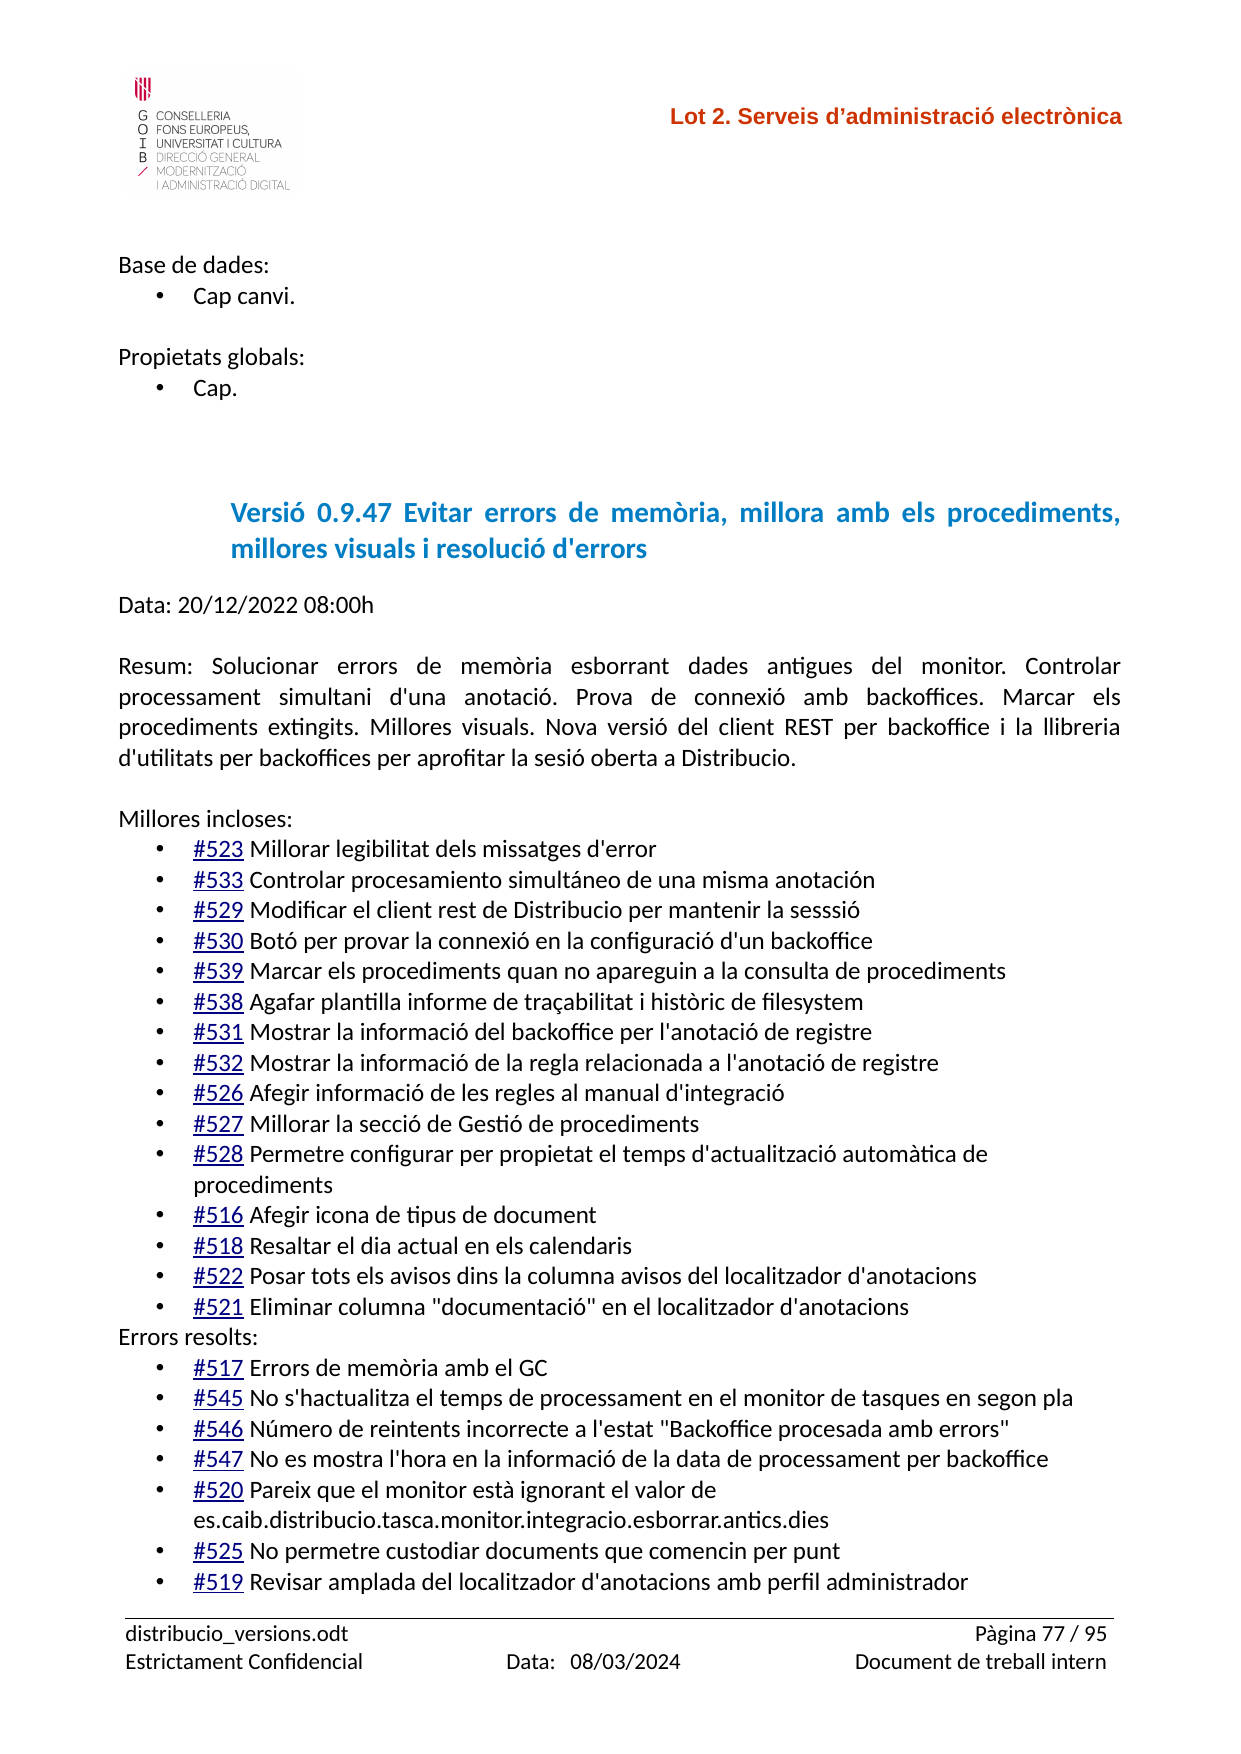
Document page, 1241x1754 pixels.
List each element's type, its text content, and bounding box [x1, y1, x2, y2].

list #526 Afegir informació de les regles al manual d'integració [156, 1077, 1122, 1108]
list #527 Millorar la secció de Gestió de procediments [156, 1108, 1122, 1138]
text Base de dades: [118, 250, 1122, 280]
text Resum: Solucionar errors de memòria esborrant dades antigues del monitor. Controlar processament simultani d'una anotació. Prova de connexió amb backoffices. Marcar els procediments extingits. Millores visuals. Nova versió del client REST per backoffice i la llibreria d'utilitats per backoffices per aprofitar la sesió oberta a Distribucio. [118, 650, 1122, 772]
list #532 Mostrar la informació de la regla relacionada a l'anotació de registre [156, 1047, 1122, 1077]
text Data: 20/12/2022 08:00h [118, 589, 1122, 619]
list #547 No es mostra l'hora en la informació de la data de processament per backoffice [156, 1444, 1122, 1474]
list #529 Modificar el client rest de Distribucio per mantenir la sesssió [156, 894, 1122, 925]
list Cap. [156, 372, 1122, 402]
list #516 Afegir icona de tipus de document [156, 1199, 1122, 1230]
subtitle Versió 0.9.47 Evitar errors de memòria, millora amb els procediments, millores visuals i resolució d'errors [153, 494, 1122, 565]
text Propietats globals: [118, 341, 1122, 372]
list #520 Pareix que el monitor està ignorant el valor de es.caib.distribucio.tasca.monitor.integracio.esborrar.antics.dies [156, 1474, 1122, 1535]
list #521 Eliminar columna "documentació" en el localitzador d'anotacions [156, 1291, 1122, 1322]
list #546 Número de reintents incorrecte a l'estat "Backoffice procesada amb errors" [156, 1413, 1122, 1444]
text Errors resolts: [118, 1322, 1122, 1352]
list #530 Botó per provar la connexió en la configuració d'un backoffice [156, 925, 1122, 955]
list #533 Controlar procesamiento simultáneo de una misma anotación [156, 864, 1122, 894]
list #528 Permetre configurar per propietat el temps d'actualització automàtica de procediments [156, 1138, 1122, 1199]
list #522 Posar tots els avisos dins la columna avisos del localitzador d'anotacions [156, 1261, 1122, 1291]
list #545 No s'hactualitza el temps de processament en el monitor de tasques en segon pla [156, 1383, 1122, 1413]
list #518 Resaltar el dia actual en els calendaris [156, 1230, 1122, 1261]
text Millores incloses: [118, 803, 1122, 833]
list #531 Mostrar la informació del backoffice per l'anotació de registre [156, 1016, 1122, 1047]
picture [126, 70, 299, 197]
list #523 Millorar legibilitat dels missatges d'error [156, 833, 1122, 864]
list #519 Revisar amplada del localitzador d'anotacions amb perfil administrador [156, 1566, 1122, 1596]
list #538 Agafar plantilla informe de traçabilitat i històric de filesystem [156, 986, 1122, 1016]
list #517 Errors de memòria amb el GC [156, 1352, 1122, 1383]
list #539 Marcar els procediments quan no apareguin a la consulta de procediments [156, 955, 1122, 986]
list Cap canvi. [156, 280, 1122, 311]
list #525 No permetre custodiar documents que comencin per punt [156, 1535, 1122, 1566]
